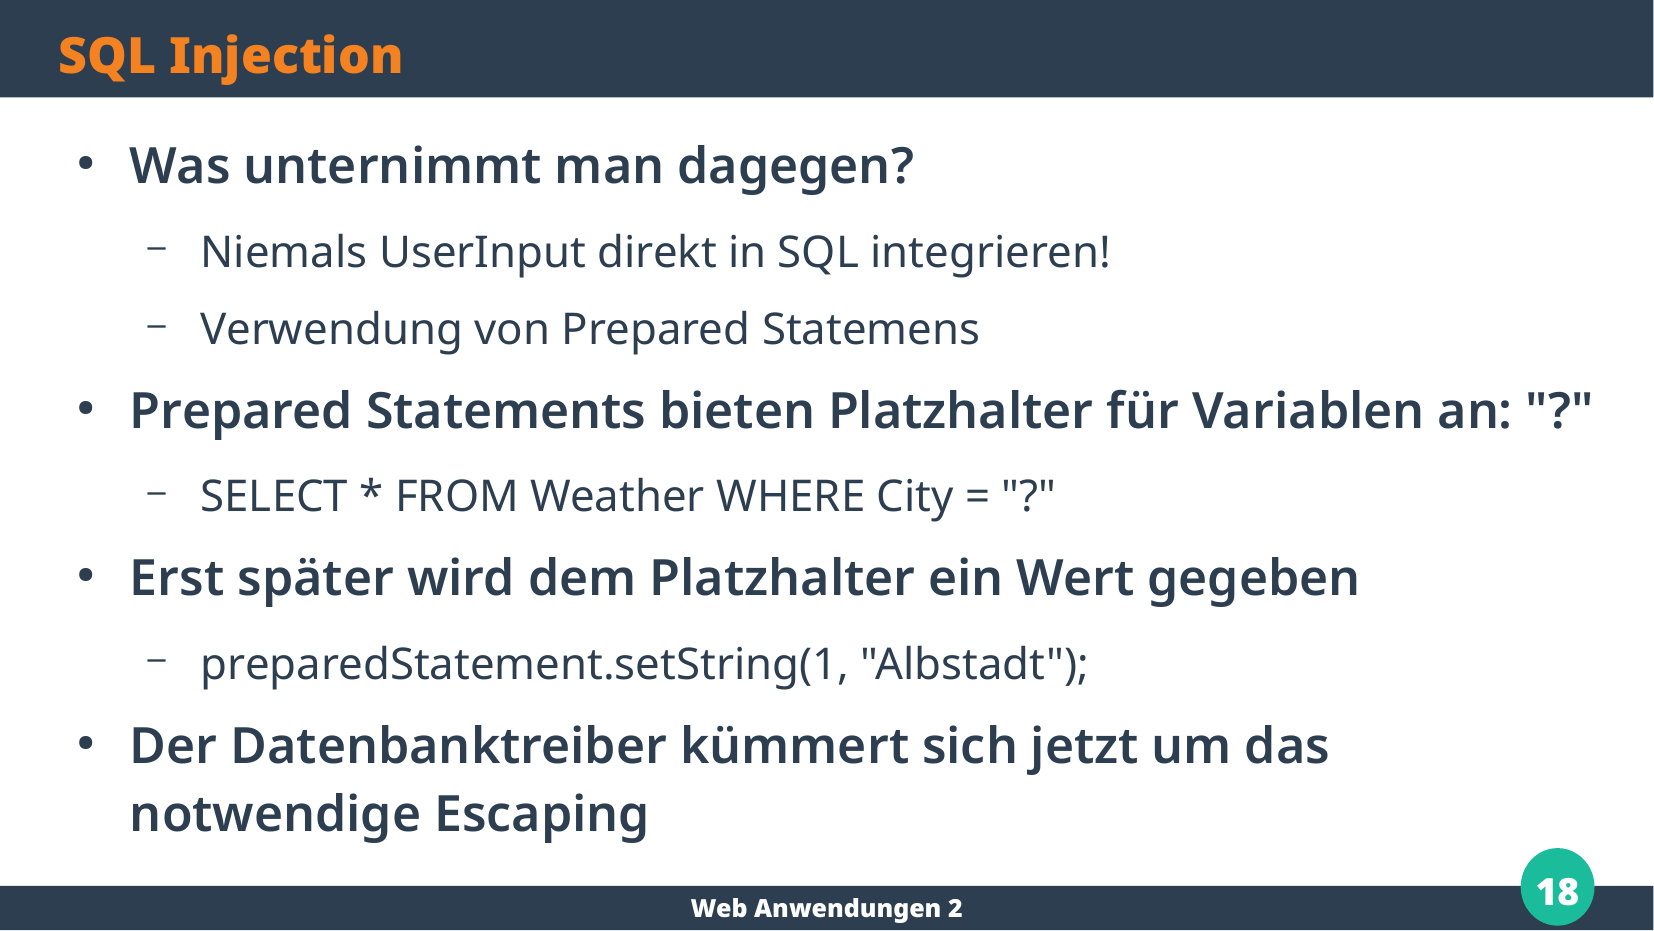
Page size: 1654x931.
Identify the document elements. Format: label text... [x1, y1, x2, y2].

title SQL Injection [59, 8, 1595, 89]
list Was unternimmt man dagegen? Niemals UserInput direkt in SQL integrieren! Verwendung von Prepared Statemens Prepared Statements bieten Platzhalter für Variablen an: "?" SELECT * FROM Weather WHERE City = "?" Erst später wird dem Platzhalter ein Wert gegeben preparedStatement.setString(1, "Albstadt"); Der Datenbanktreiber kümmert sich jetzt um das notwendige Escaping [59, 129, 1595, 864]
